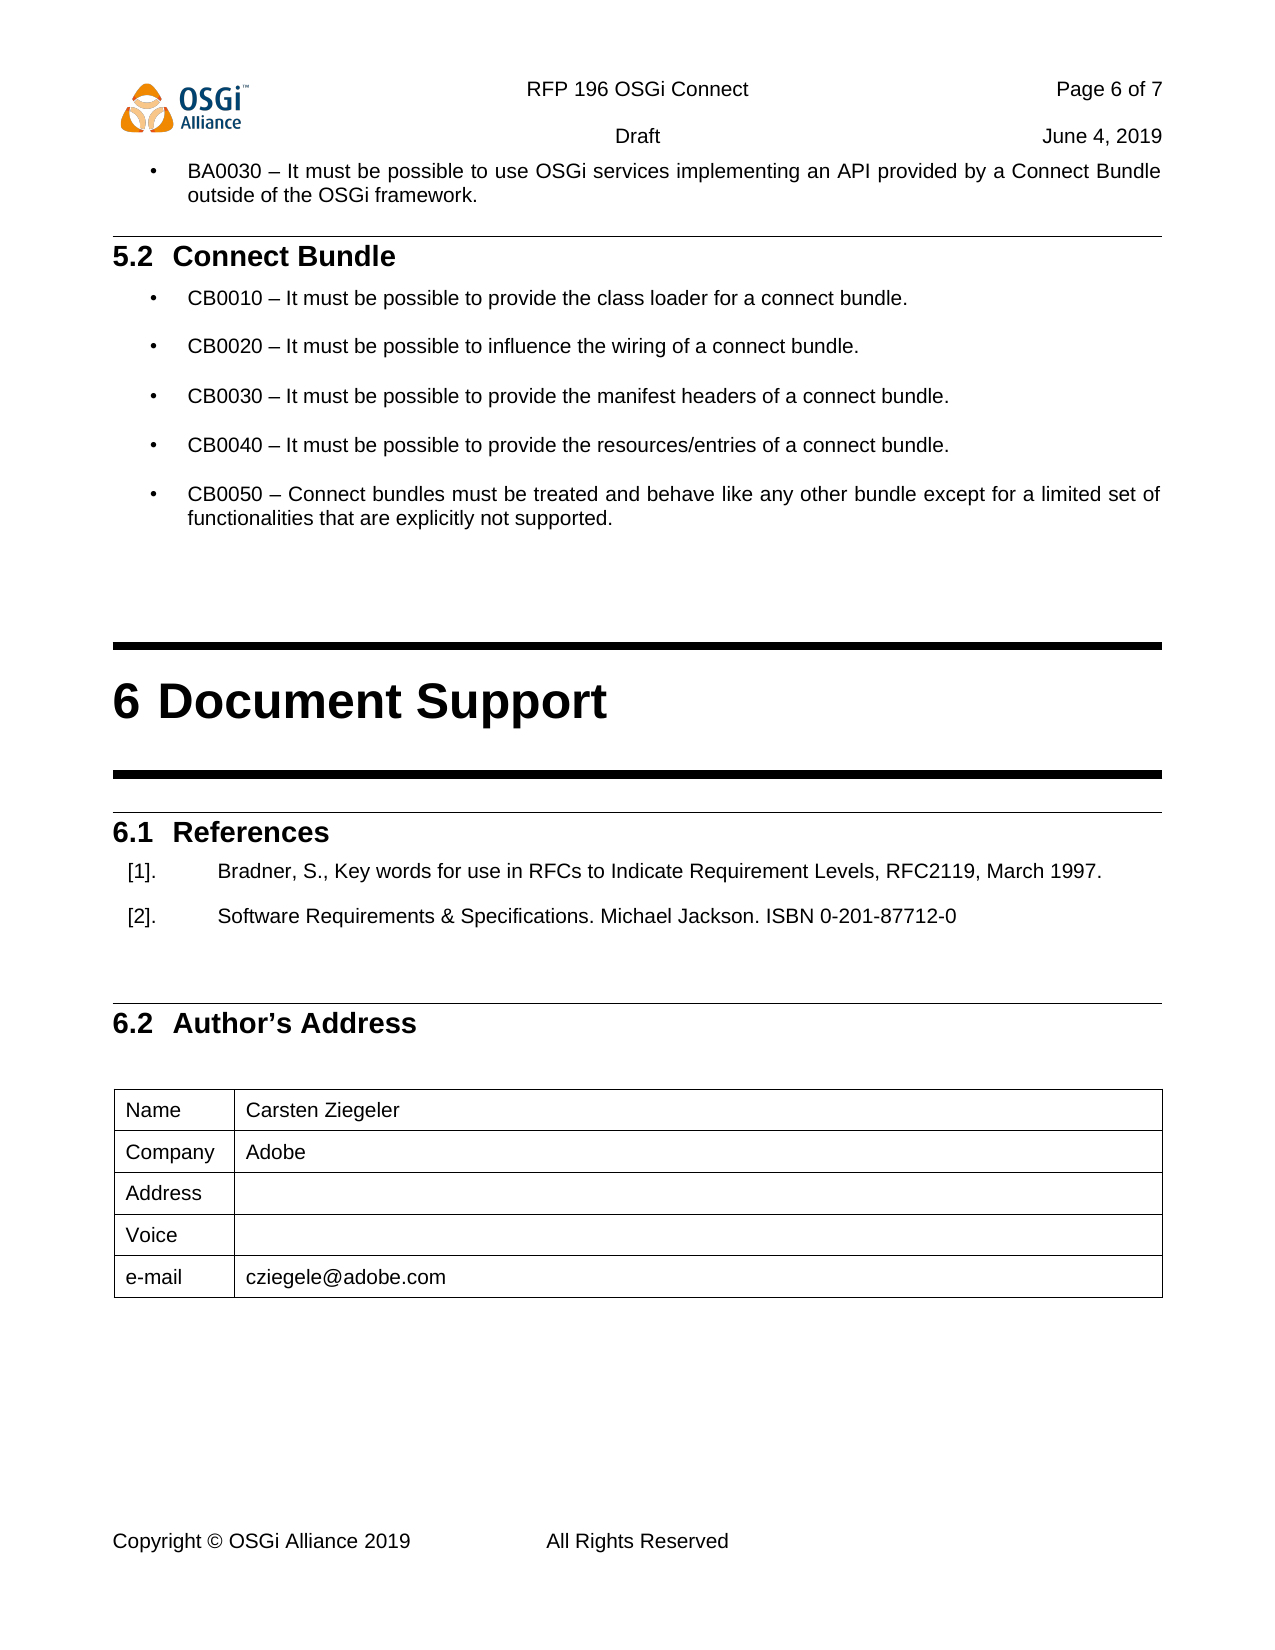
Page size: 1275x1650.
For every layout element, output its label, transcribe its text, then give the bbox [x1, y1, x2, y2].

table_cell [235, 1215, 1162, 1255]
list CB0040 – It must be possible to provide the resources/entries of a connect bundle. [150, 432, 1162, 457]
list Software Requirements & Specifications. Michael Jackson. ISBN 0-201-87712-0 [127, 904, 1162, 928]
list Bradner, S., Key words for use in RFCs to Indicate Requirement Levels, RFC2119, March 1997. [127, 859, 1162, 883]
table_cell Company [115, 1131, 234, 1172]
table_header Carsten Ziegeler [235, 1090, 1162, 1130]
table_cell Adobe [235, 1131, 1162, 1172]
list CB0020 – It must be possible to influence the wiring of a connect bundle. [150, 334, 1162, 358]
table_cell cziegele@adobe.com [235, 1256, 1162, 1297]
subtitle Connect Bundle [112, 237, 1162, 273]
list CB0050 – Connect bundles must be treated and behave like any other bundle except for a limited set of functionalities that are explicitly not supported. [150, 482, 1162, 529]
picture [113, 76, 257, 140]
list CB0010 – It must be possible to provide the class loader for a connect bundle. [150, 285, 1162, 309]
table_cell [235, 1173, 1162, 1213]
table_header Name [115, 1090, 234, 1130]
subtitle Author’s Address [112, 1004, 1162, 1039]
list BA0030 – It must be possible to use OSGi services implementing an API provided by a Connect Bundle outside of the OSGi framework. [150, 159, 1162, 207]
subtitle References [112, 813, 1162, 849]
table_cell Voice [115, 1215, 234, 1255]
table_cell Address [115, 1173, 234, 1213]
subtitle Document Support [112, 643, 1162, 779]
list CB0030 – It must be possible to provide the manifest headers of a connect bundle. [150, 383, 1162, 407]
table_cell e-mail [115, 1256, 234, 1297]
